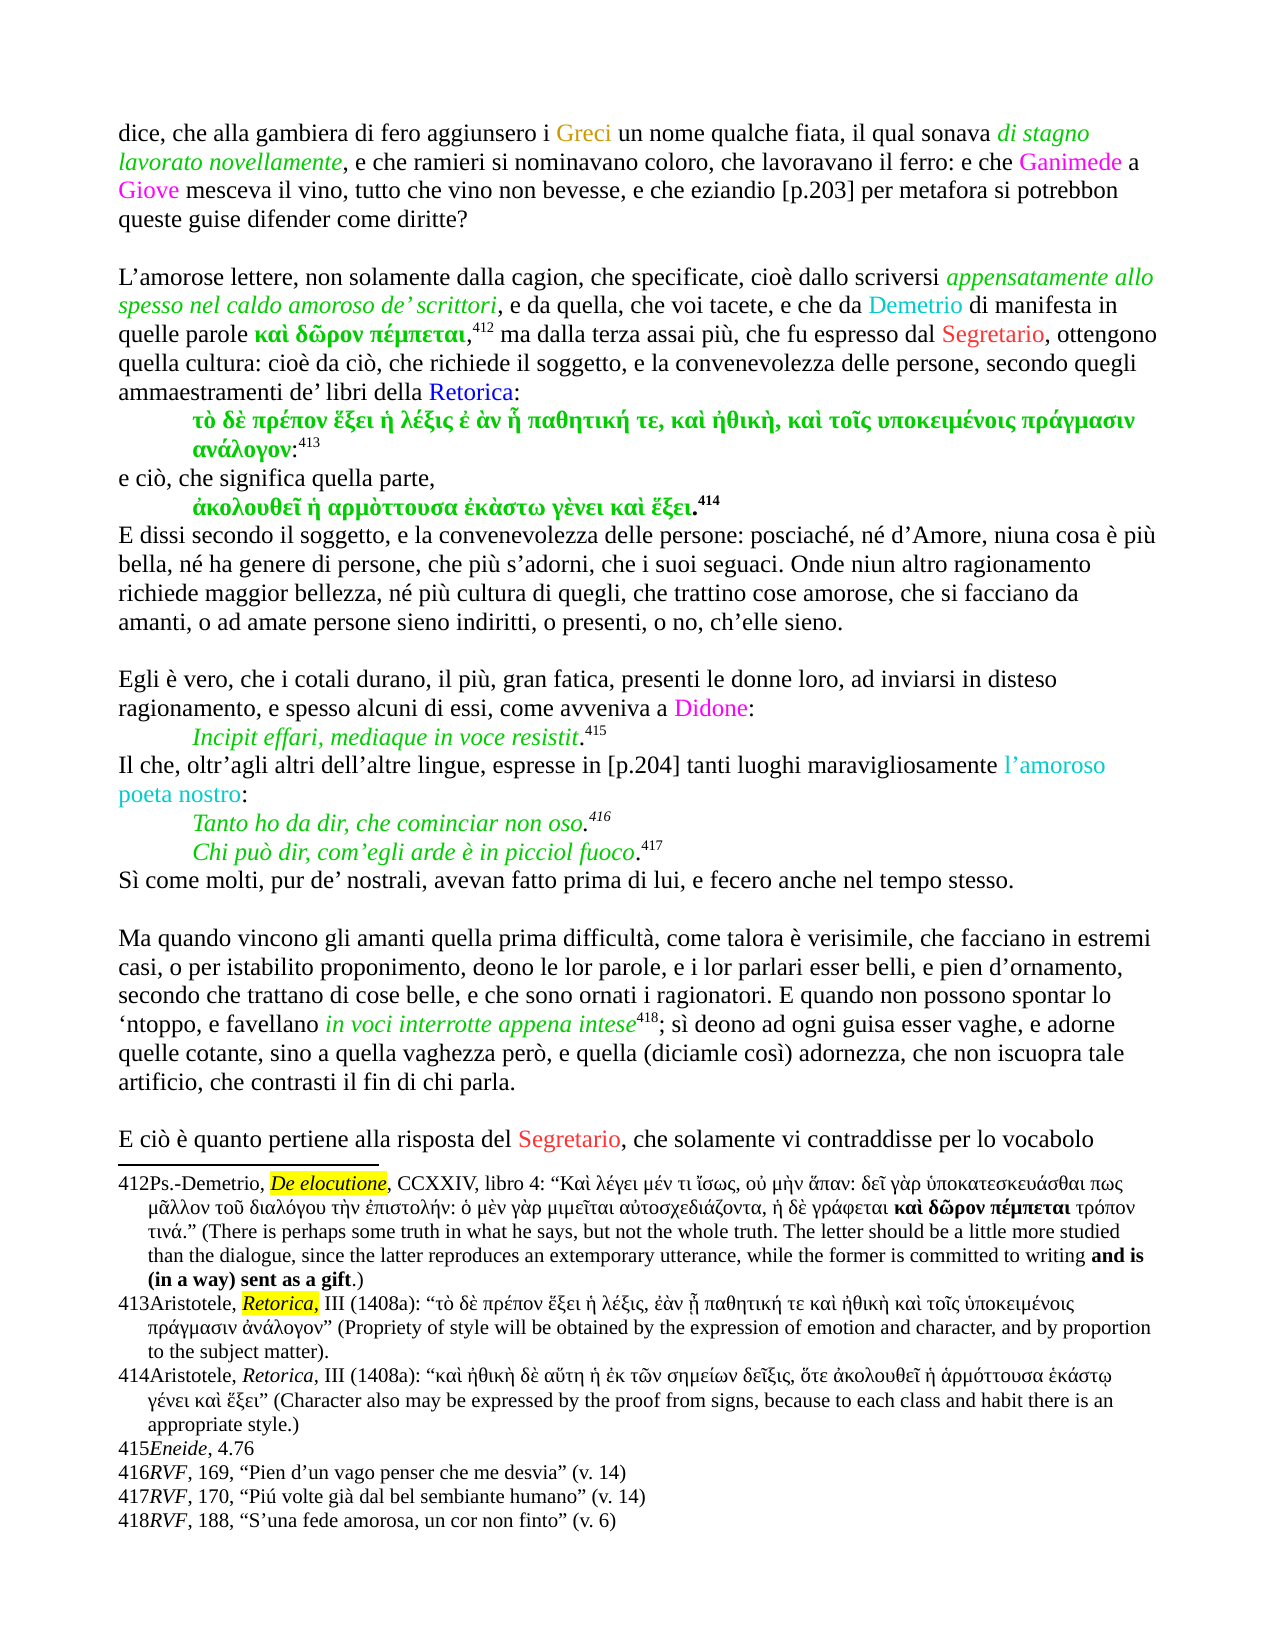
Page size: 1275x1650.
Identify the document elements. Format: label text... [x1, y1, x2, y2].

text e ciò, che significa quella parte, [118, 463, 1157, 492]
text RVF, 188, “S’una fede amorosa, un cor non finto” (v. 6) [118, 1508, 1157, 1532]
text Tanto ho da dir, che cominciar non oso. [118, 808, 1157, 837]
text Ma quando vincono gli amanti quella prima difficultà, come talora è verisimile, che facciano in estremi casi, o per istabilito proponimento, deono le lor parole, e i lor parlari esser belli, e pien d’ornamento, secondo che trattano di cose belle, e che sono ornati i ragionatori. E quando non possono spontar lo ‘ntoppo, e favellano in voci interrotte appena intese; sì deono ad ogni guisa esser vaghe, e adorne quelle cotante, sino a quella vaghezza però, e quella (diciamle così) adornezza, che non iscuopra tale artificio, che contrasti il fin di chi parla. [118, 923, 1157, 1096]
text Sì come molti, pur de’ nostrali, avevan fatto prima di lui, e fecero anche nel tempo stesso. [118, 866, 1157, 894]
text Egli è vero, che i cotali durano, il più, gran fatica, presenti le donne loro, ad inviarsi in disteso ragionamento, e spesso alcuni di essi, come avveniva a Didone: [118, 664, 1157, 722]
text L’amorose lettere, non solamente dalla cagion, che specificate, cioè dallo scriversi appensatamente allo spesso nel caldo amoroso de’ scrittori, e da quella, che voi tacete, e che da Demetrio di manifesta in quelle parole καὶ δῶρον πέμπεται, ma dalla terza assai più, che fu espresso dal Segretario, ottengono quella cultura: cioè da ciò, che richiede il soggetto, e la convenevolezza delle persone, secondo quegli ammaestramenti de’ libri della Retorica: [118, 262, 1157, 406]
text Il che, oltr’agli altri dell’altre lingue, espresse in [p.204] tanti luoghi maravigliosamente l’amoroso poeta nostro: [118, 751, 1157, 808]
text RVF, 170, “Piú volte già dal bel sembiante humano” (v. 14) [118, 1484, 1157, 1508]
text E dissi secondo il soggetto, e la convenevolezza delle persone: posciaché, né d’Amore, niuna cosa è più bella, né ha genere di persone, che più s’adorni, che i suoi seguaci. Onde niun altro ragionamento richiede maggior bellezza, né più cultura di quegli, che trattino cose amorose, che si facciano da amanti, o ad amate persone sieno indiritti, o presenti, o no, ch’elle sieno. [118, 521, 1157, 636]
text Aristotele, Retorica, III (1408a): “τὸ δὲ πρέπον ἕξει ἡ λέξις, ἐὰν ᾖ παθητική τε καὶ ἠθικὴ καὶ τοῖς ὑποκειμένοις πράγμασιν ἀνάλογον” (Propriety of style will be obtained by the expression of emotion and character, and by proportion to the subject matter). [118, 1291, 1157, 1363]
text ἀκολουθεῖ ἡ αρμὸττουσα ἐκὰστω γὲνει καὶ ἕξει. [118, 492, 1157, 521]
text Eneide, 4.76 [118, 1436, 1157, 1460]
text E ciò è quanto pertiene alla risposta del Segretario, che solamente vi contraddisse per lo vocabolo [118, 1124, 1157, 1153]
text Incipit effari, mediaque in voce resistit. [118, 722, 1157, 751]
text Ps.-Demetrio, De elocutione, CCXXIV, libro 4: “Καὶ λέγει μέν τι ἴσως, οὐ μὴν ἅπαν: δεῖ γὰρ ὑποκατεσκευάσθαι πως μᾶλλον τοῦ διαλόγου τὴν ἐπιστολήν: ὁ μὲν γὰρ μιμεῖται αὐτοσχεδιάζοντα, ἡ δὲ γράφεται καὶ δῶρον πέμπεται τρόπον τινά.” (There is perhaps some truth in what he says, but not the whole truth. The letter should be a little more studied than the dialogue, since the latter reproduces an extemporary utterance, while the former is committed to writing and is (in a way) sent as a gift.) [118, 1171, 1157, 1291]
text RVF, 169, “Pien d’un vago penser che me desvia” (v. 14) [118, 1460, 1157, 1484]
text τὸ δὲ πρέπον ἕξει ἡ λέξις ἐ ὰν ἧ παθητική τε, καὶ ἠθικὴ, καὶ τοῖς υποκειμένοις πράγμασιν ανάλογον: [192, 406, 1157, 463]
text dice, che alla gambiera di fero aggiunsero i Greci un nome qualche fiata, il qual sonava di stagno lavorato novellamente, e che ramieri si nominavano coloro, che lavoravano il ferro: e che Ganimede a Giove mesceva il vino, tutto che vino non bevesse, e che eziandio [p.203] per metafora si potrebbon queste guise difender come diritte? [118, 118, 1157, 233]
text Chi può dir, com’egli arde è in picciol fuoco. [118, 837, 1157, 866]
text Aristotele, Retorica, III (1408a): “καὶ ἠθικὴ δὲ αὕτη ἡ ἐκ τῶν σημείων δεῖξις, ὅτε ἀκολουθεῖ ἡ ἁρμόττουσα ἑκάστῳ γένει καὶ ἕξει” (Character also may be expressed by the proof from signs, because to each class and habit there is an appropriate style.) [118, 1363, 1157, 1436]
